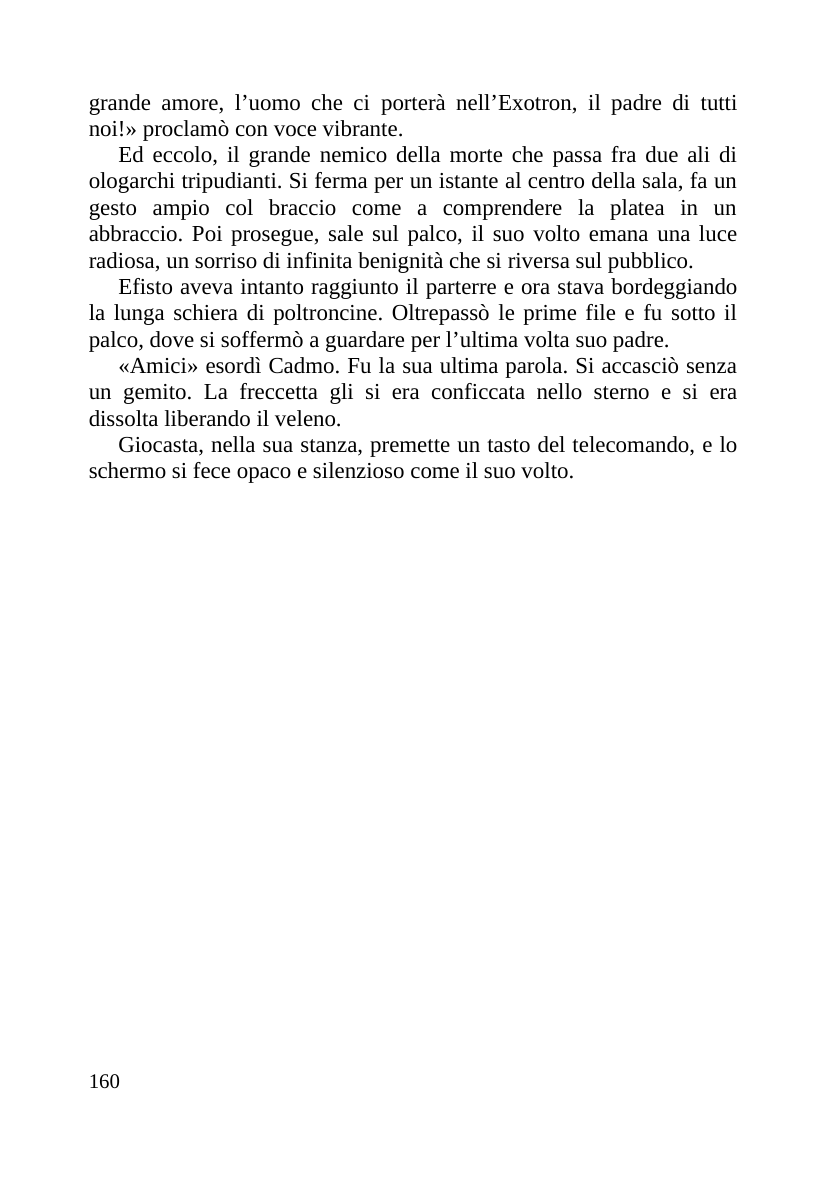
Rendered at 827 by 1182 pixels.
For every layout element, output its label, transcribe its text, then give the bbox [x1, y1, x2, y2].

text Ed eccolo, il grande nemico della morte che passa fra due ali di ologarchi tripudianti. Si ferma per un istante al centro della sala, fa un gesto ampio col braccio come a comprendere la platea in un abbraccio. Poi prosegue, sale sul palco, il suo volto emana una luce radiosa, un sorriso di infinita benignità che si riversa sul pubblico. [88, 141, 738, 273]
text grande amore, l’uomo che ci porterà nell’Exotron, il padre di tutti noi!» proclamò con voce vibrante. [88, 88, 738, 141]
text Efisto aveva intanto raggiunto il parterre e ora stava bordeggiando la lunga schiera di poltroncine. Oltrepassò le prime file e fu sotto il palco, dove si soffermò a guardare per l’ultima volta suo padre. [88, 273, 738, 352]
text Giocasta, nella sua stanza, premette un tasto del telecomando, e lo schermo si fece opaco e silenzioso come il suo volto. [88, 431, 738, 484]
text «Amici» esordì Cadmo. Fu la sua ultima parola. Si accasciò senza un gemito. La freccetta gli si era conficcata nello sterno e si era dissolta liberando il veleno. [88, 352, 738, 431]
